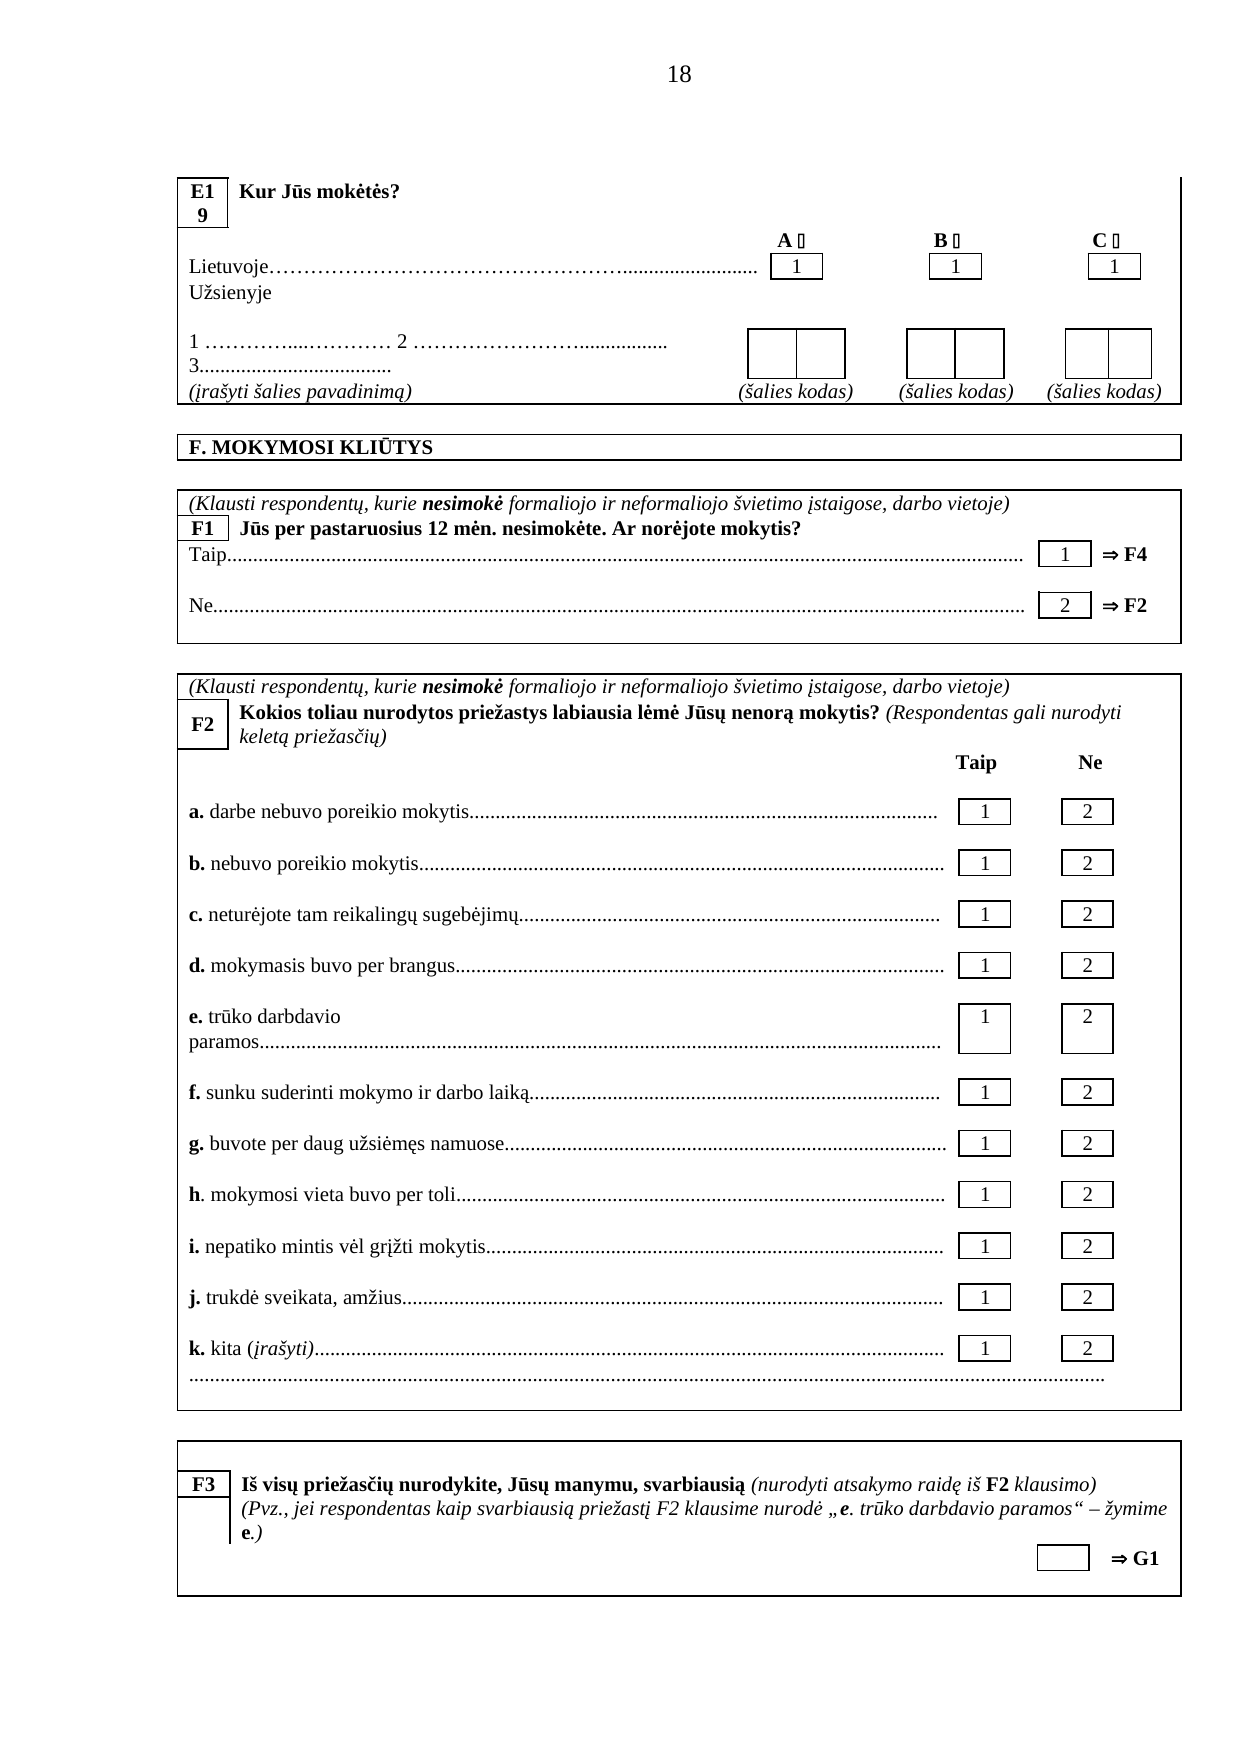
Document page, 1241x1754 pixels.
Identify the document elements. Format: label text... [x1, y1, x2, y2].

table_cell E19 [178, 179, 227, 227]
table_header [613, 1442, 1180, 1470]
table_cell A  [754, 227, 828, 252]
table_cell (įrašyti šalies pavadinimą) (šalies kodas) (šalies kodas) (šalies kodas) [178, 378, 1180, 403]
table_cell [178, 1309, 1180, 1334]
table_cell [1011, 900, 1061, 926]
table_cell [178, 1386, 1180, 1410]
table_cell [805, 748, 851, 774]
table_header [230, 1442, 560, 1470]
table_cell [178, 1544, 1037, 1570]
table_cell [178, 1498, 229, 1544]
table_cell [828, 227, 912, 252]
table_cell [178, 774, 1180, 798]
table_cell F1 [178, 516, 228, 540]
table_cell [1011, 1335, 1061, 1360]
table_cell Kokios toliau nurodytos priežastys labiausia lėmė Jūsų nenorą mokytis? (Respondentas gali nurodyti keletą priežasčių) [229, 699, 1180, 748]
table_cell Ne [1040, 748, 1141, 774]
table_header [560, 1442, 612, 1470]
table_cell [1015, 748, 1040, 774]
table_cell [178, 1104, 1180, 1129]
table_header [178, 1442, 230, 1470]
table_cell [1114, 1232, 1180, 1258]
table_cell 1 [960, 953, 1010, 977]
table_cell 1 [960, 1234, 1010, 1258]
table_cell [823, 278, 929, 304]
table_cell [1114, 1181, 1180, 1206]
table_cell 1 [960, 902, 1010, 926]
table_cell [982, 253, 1088, 278]
table_cell [1005, 328, 1065, 377]
table_cell [1088, 280, 1140, 304]
table_cell [1114, 1078, 1180, 1104]
table_cell [1091, 566, 1180, 591]
table_cell 1 [930, 254, 981, 278]
table_cell k. kita (įrašyti)......................................................................................................................... [178, 1335, 958, 1360]
table_cell [1140, 278, 1180, 304]
table_cell [1152, 328, 1180, 377]
table_cell [1011, 952, 1061, 977]
table_cell 1 [960, 1182, 1010, 1206]
table_cell [178, 875, 1180, 900]
table_cell a. darbe nebuvo poreikio mokytis.......................................................................................... [178, 798, 958, 823]
table_cell [1011, 849, 1061, 875]
table_cell F3 [178, 1472, 229, 1496]
table_cell d. mokymasis buvo per brangus.............................................................................................. [178, 952, 958, 977]
table_cell 2 [1063, 851, 1112, 875]
table_cell [797, 330, 844, 377]
table_cell B  [913, 227, 981, 252]
table_cell [771, 280, 822, 304]
table_cell 2 [1063, 1182, 1112, 1206]
table_cell [1141, 253, 1180, 278]
table_cell 2 [1063, 1336, 1112, 1360]
table_cell Kur Jūs mokėtės? [228, 177, 688, 227]
table_cell g. buvote per daug užsiėmęs namuose..................................................................................... [178, 1130, 958, 1155]
table_cell [749, 330, 796, 377]
table_cell 2 [1040, 593, 1090, 617]
table_cell [1066, 330, 1108, 377]
table_cell F2 [178, 700, 227, 748]
table_cell 2 [1063, 1131, 1112, 1155]
table_cell Lietuvoje…………………………………………….......................... [178, 253, 770, 278]
table_cell [851, 748, 913, 774]
table_cell [178, 824, 1180, 849]
table_cell 1 [1040, 542, 1090, 566]
table_cell [1011, 1283, 1061, 1309]
table_cell [1011, 798, 1061, 823]
table_cell 1 [960, 1080, 1010, 1104]
table_cell [178, 1206, 1180, 1232]
table_cell c. neturėjote tam reikalingų sugebėjimų................................................................................. [178, 900, 958, 926]
table_cell  G1 [1090, 1544, 1180, 1570]
table_cell [178, 748, 749, 774]
table_cell ................................................................................................................................................................................ [178, 1360, 1180, 1386]
table_cell e. trūko darbdavio paramos................................................................................................................................... [178, 1003, 958, 1053]
table_cell 1 [960, 851, 1010, 875]
table_cell Jūs per pastaruosius 12 mėn. nesimokėte. Ar norėjote mokytis? [229, 515, 1180, 540]
table_cell [1011, 1078, 1061, 1104]
table_cell 2 [1063, 1234, 1112, 1258]
table_cell [178, 977, 1180, 1003]
table_cell 2 [1063, 800, 1112, 823]
table_cell [1114, 1283, 1180, 1309]
table_cell [1140, 227, 1180, 252]
table_cell 2 [1063, 1080, 1112, 1104]
table_cell [178, 566, 294, 591]
table_cell 1 [960, 1285, 1010, 1309]
table_header (Klausti respondentų, kurie nesimokė formaliojo ir neformaliojo švietimo įstaigose, darbo vietoje) [178, 491, 1180, 515]
table_cell [1109, 330, 1151, 377]
table_cell 1 [960, 1336, 1010, 1360]
table_cell [1141, 748, 1180, 774]
table_cell [930, 280, 981, 304]
table_cell [178, 1258, 1180, 1283]
table_cell j. trukdė sveikata, amžius........................................................................................................ [178, 1283, 958, 1309]
table_cell i. nepatiko mintis vėl grįžti mokytis........................................................................................ [178, 1232, 958, 1258]
table_header (Klausti respondentų, kurie nesimokė formaliojo ir neformaliojo švietimo įstaigose, darbo vietoje) [178, 675, 1180, 698]
table_cell  F4 [1092, 540, 1180, 566]
table_cell 1 [772, 254, 822, 278]
table_cell [178, 304, 1180, 328]
table_cell [1011, 1232, 1061, 1258]
table_cell [294, 566, 1039, 591]
table_cell [178, 1570, 1180, 1595]
table_cell Taip [937, 748, 1015, 774]
table_cell [1011, 1181, 1061, 1206]
table_cell 1 [960, 800, 1010, 823]
table_cell [823, 253, 929, 278]
table_cell 2 [1063, 1285, 1112, 1309]
table_cell [956, 330, 1003, 377]
table_cell 2 [1063, 902, 1112, 926]
table_cell [749, 748, 805, 774]
table_cell 2 [1063, 1005, 1112, 1053]
table_cell [1114, 849, 1180, 875]
table_cell [178, 617, 1180, 643]
table_cell 2 [1063, 953, 1112, 977]
table_cell [178, 926, 1180, 952]
table_cell [688, 177, 1180, 227]
table_cell [1114, 798, 1180, 823]
table_cell Ne............................................................................................................................................................ [178, 591, 1038, 617]
table_cell [1039, 567, 1091, 591]
table_cell [846, 328, 906, 377]
table_cell [1114, 1130, 1180, 1155]
table_cell [1114, 952, 1180, 977]
table_cell [178, 1155, 1180, 1181]
table_cell [981, 227, 1072, 252]
table_cell [1114, 900, 1180, 926]
table_cell C  [1072, 227, 1140, 252]
table_cell [908, 330, 954, 377]
table_header F. MOKYMOSI KLIŪTYS [178, 435, 1180, 459]
table_cell  F2 [1092, 591, 1180, 617]
table_cell 1 [960, 1131, 1010, 1155]
table_cell [1038, 1546, 1088, 1570]
table_cell 1 …………....………… 2 ……………………................. 3..................................... [178, 328, 747, 377]
table_cell 1 [1089, 254, 1140, 278]
table_cell [1011, 1003, 1061, 1053]
table_cell [913, 748, 937, 774]
table_cell [1011, 1130, 1061, 1155]
table_cell [981, 278, 1088, 304]
table_cell [178, 1053, 1180, 1078]
table_cell b. nebuvo poreikio mokytis..................................................................................................... [178, 849, 958, 875]
table_cell Užsienyje [178, 278, 771, 304]
table_cell f. sunku suderinti mokymo ir darbo laiką............................................................................... [178, 1078, 958, 1104]
table_cell h. mokymosi vieta buvo per toli.............................................................................................. [178, 1181, 958, 1206]
table_cell Taip......................................................................................................................................................... [178, 540, 1038, 566]
table_cell Iš visų priežasčių nurodykite, Jūsų manymu, svarbiausią (nurodyti atsakymo raidę iš F2 klausimo) (Pvz., jei respondentas kaip svarbiausią priežastį F2 klausime nurodė „e. trūko darbdavio paramos“ – žymime e.) [231, 1470, 1180, 1544]
table_cell [178, 227, 754, 252]
table_cell [1114, 1335, 1180, 1360]
table_cell [1114, 1003, 1180, 1053]
table_cell 1 [960, 1005, 1010, 1053]
